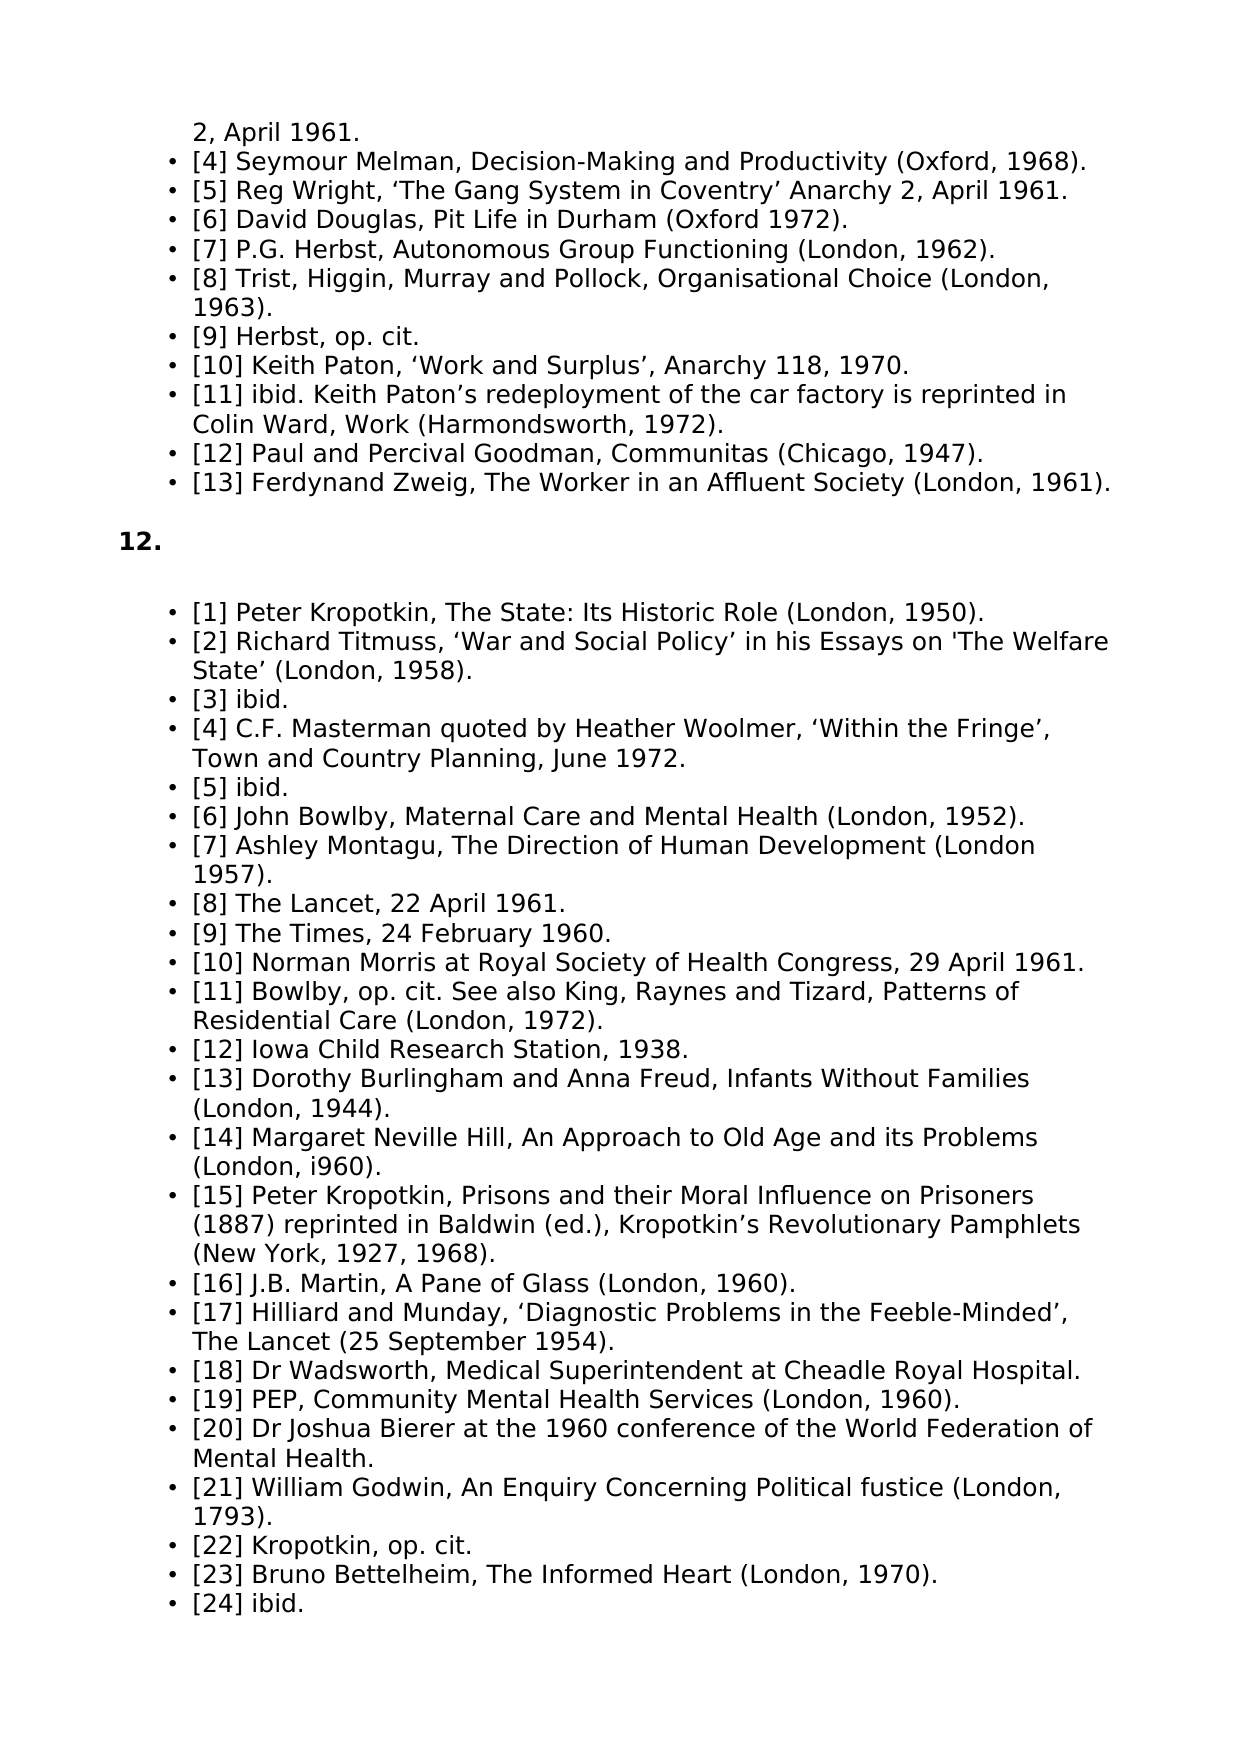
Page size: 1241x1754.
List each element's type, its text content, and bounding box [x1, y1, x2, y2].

list [12] Iowa Child Research Station, 1938. [177, 1035, 1122, 1064]
list [8] The Lancet, 22 April 1961. [177, 889, 1122, 919]
list [17] Hilliard and Munday, ‘Diagnostic Problems in the Feeble-Minded’, The Lancet (25 September 1954). [177, 1298, 1122, 1356]
list [5] ibid. [177, 773, 1122, 802]
list [4] Seymour Melman, Decision-Making and Productivity (Oxford, 1968). [177, 147, 1122, 176]
list [2] Richard Titmuss, ‘War and Social Policy’ in his Essays on 'The Welfare State’ (London, 1958). [177, 627, 1122, 685]
list [10] Norman Morris at Royal Society of Health Congress, 29 April 1961. [177, 948, 1122, 977]
list [1] Peter Kropotkin, The State: Its Historic Role (London, 1950). [177, 598, 1122, 627]
list [20] Dr Joshua Bierer at the 1960 conference of the World Federation of Mental Health. [177, 1414, 1122, 1473]
list [23] Bruno Bettelheim, The Informed Heart (London, 1970). [177, 1560, 1122, 1589]
list [11] Bowlby, op. cit. See also King, Raynes and Tizard, Patterns of Residential Care (London, 1972). [177, 977, 1122, 1035]
list [3] ibid. [177, 685, 1122, 714]
list [9] Herbst, op. cit. [177, 322, 1122, 351]
list [5] Reg Wright, ‘The Gang System in Coventry’ Anarchy 2, April 1961. [177, 176, 1122, 206]
list [19] PEP, Community Mental Health Services (London, 1960). [177, 1385, 1122, 1414]
list [12] Paul and Percival Goodman, Communitas (Chicago, 1947). [177, 439, 1122, 468]
text 12. [118, 527, 1122, 556]
list [10] Keith Paton, ‘Work and Surplus’, Anarchy 118, 1970. [177, 351, 1122, 381]
list [9] The Times, 24 February 1960. [177, 919, 1122, 948]
list [7] P.G. Herbst, Autonomous Group Functioning (London, 1962). [177, 235, 1122, 264]
list [8] Trist, Higgin, Murray and Pollock, Organisational Choice (London, 1963). [177, 264, 1122, 322]
list [7] Ashley Montagu, The Direction of Human Development (London 1957). [177, 831, 1122, 889]
list [6] John Bowlby, Maternal Care and Mental Health (London, 1952). [177, 802, 1122, 831]
list 2, April 1961. [177, 118, 1122, 147]
list [14] Margaret Neville Hill, An Approach to Old Age and its Problems (London, i960). [177, 1123, 1122, 1181]
list [13] Dorothy Burlingham and Anna Freud, Infants Without Families (London, 1944). [177, 1064, 1122, 1123]
list [15] Peter Kropotkin, Prisons and their Moral Influence on Prisoners (1887) reprinted in Baldwin (ed.), Kropotkin’s Revolutionary Pamphlets (New York, 1927, 1968). [177, 1181, 1122, 1269]
list [24] ibid. [177, 1589, 1122, 1619]
list [22] Kropotkin, op. cit. [177, 1531, 1122, 1560]
list [13] Ferdynand Zweig, The Worker in an Affluent Society (London, 1961). [177, 468, 1122, 497]
list [18] Dr Wadsworth, Medical Superintendent at Cheadle Royal Hospital. [177, 1356, 1122, 1385]
list [21] William Godwin, An Enquiry Concerning Political fustice (London, 1793). [177, 1473, 1122, 1531]
list [6] David Douglas, Pit Life in Durham (Oxford 1972). [177, 206, 1122, 235]
list [4] C.F. Masterman quoted by Heather Woolmer, ‘Within the Fringe’, Town and Country Planning, June 1972. [177, 714, 1122, 773]
list [11] ibid. Keith Paton’s redeployment of the car factory is reprinted in Colin Ward, Work (Harmondsworth, 1972). [177, 381, 1122, 439]
list [16] J.B. Martin, A Pane of Glass (London, 1960). [177, 1269, 1122, 1298]
